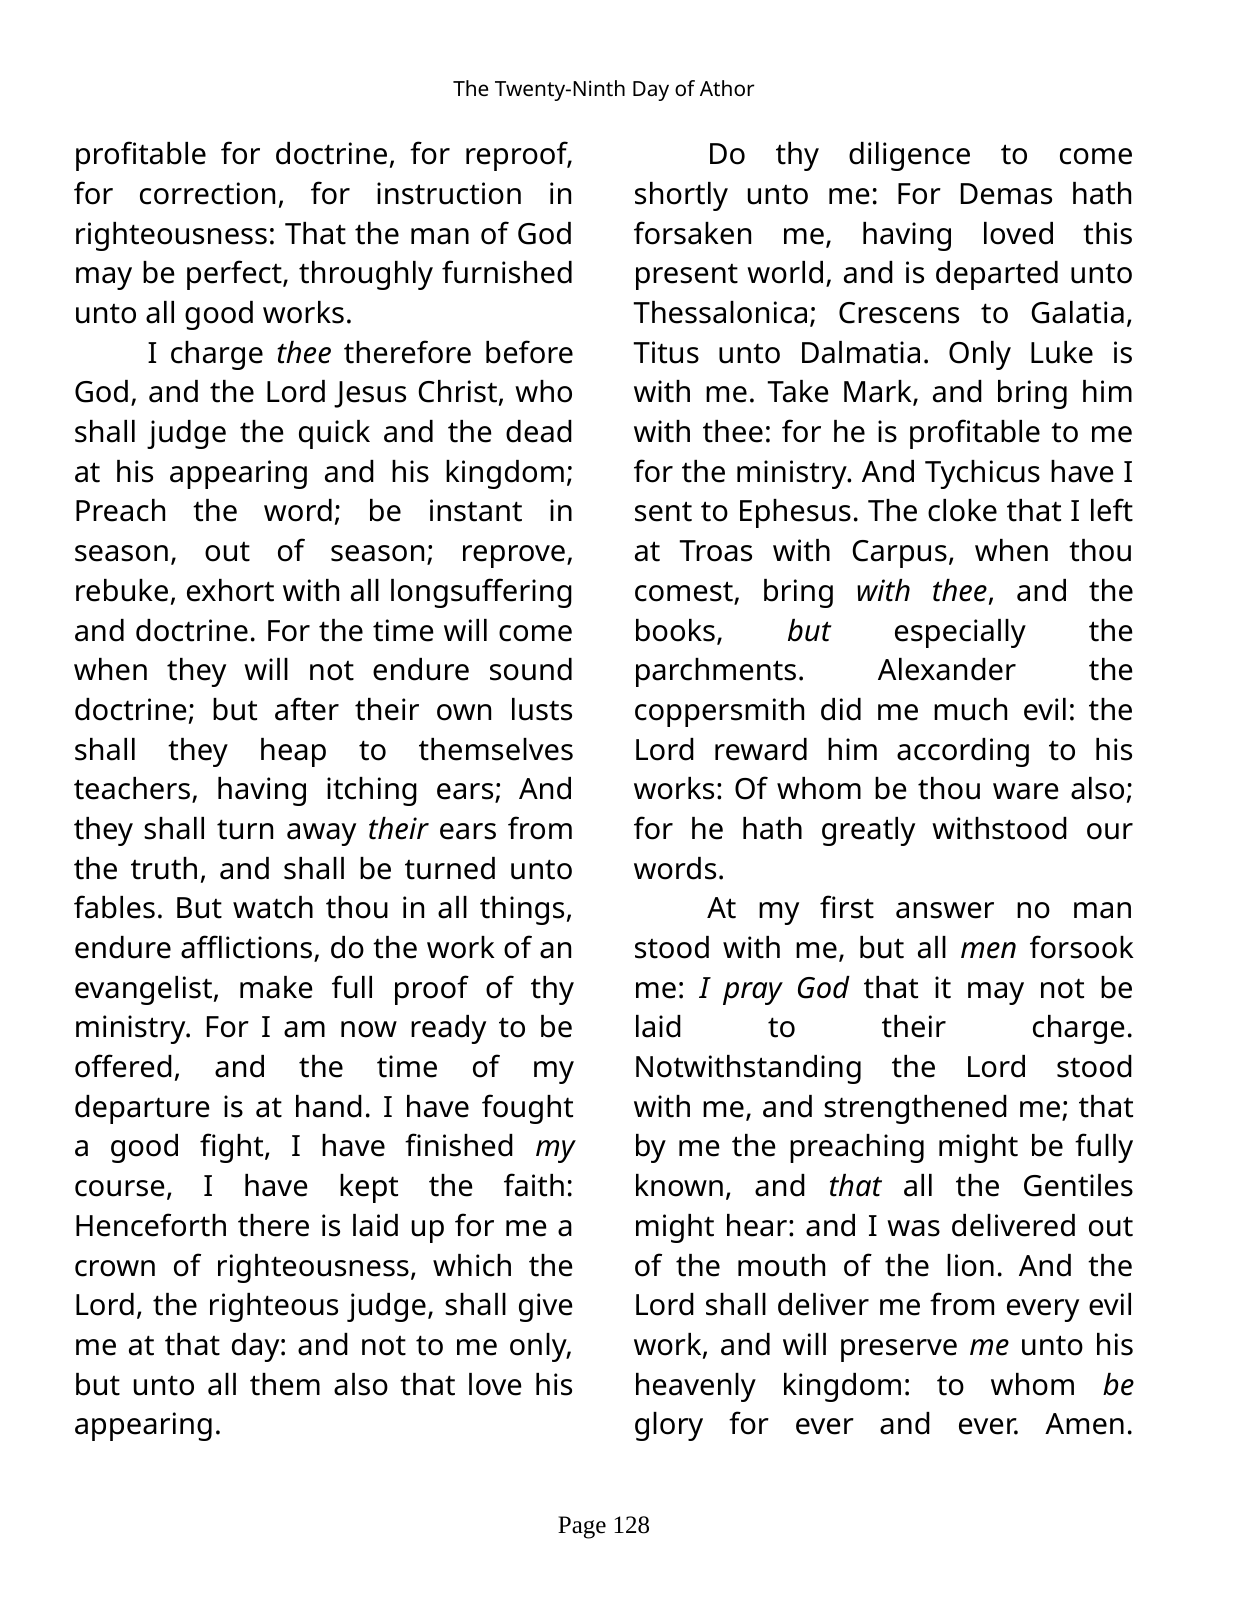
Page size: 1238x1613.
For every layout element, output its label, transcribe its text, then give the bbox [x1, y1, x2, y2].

text Do thy diligence to come shortly unto me: For Demas hath forsaken me, having loved this present world, and is departed unto Thessalonica; Crescens to Galatia, Titus unto Dalmatia. Only Luke is with me. Take Mark, and bring him with thee: for he is profitable to me for the ministry. And Tychicus have I sent to Ephesus. The cloke that I left at Troas with Carpus, when thou comest, bring with thee, and the books, but especially the parchments. Alexander the coppersmith did me much evil: the Lord reward him according to his works: Of whom be thou ware also; for he hath greatly withstood our words. [633, 133, 1134, 888]
text I charge thee therefore before God, and the Lord Jesus Christ, who shall judge the quick and the dead at his appearing and his kingdom; Preach the word; be instant in season, out of season; reprove, rebuke, exhort with all longsuffering and doctrine. For the time will come when they will not endure sound doctrine; but after their own lusts shall they heap to themselves teachers, having itching ears; And they shall turn away their ears from the truth, and shall be turned unto fables. But watch thou in all things, endure afflictions, do the work of an evangelist, make full proof of thy ministry. For I am now ready to be offered, and the time of my departure is at hand. I have fought a good fight, I have finished my course, I have kept the faith: Henceforth there is laid up for me a crown of righteousness, which the Lord, the righteous judge, shall give me at that day: and not to me only, but unto all them also that love his appearing. [73, 332, 574, 1443]
text The Twenty-Ninth Day of Athor [72, 74, 1135, 102]
text profitable for doctrine, for reproof, for correction, for instruction in righteousness: That the man of God may be perfect, throughly furnished unto all good works. [73, 133, 574, 332]
text At my first answer no man stood with me, but all men forsook me: I pray God that it may not be laid to their charge. Notwithstanding the Lord stood with me, and strengthened me; that by me the preaching might be fully known, and that all the Gentiles might hear: and I was delivered out of the mouth of the lion. And the Lord shall deliver me from every evil work, and will preserve me unto his heavenly kingdom: to whom be glory for ever and ever. Amen. [633, 888, 1134, 1443]
